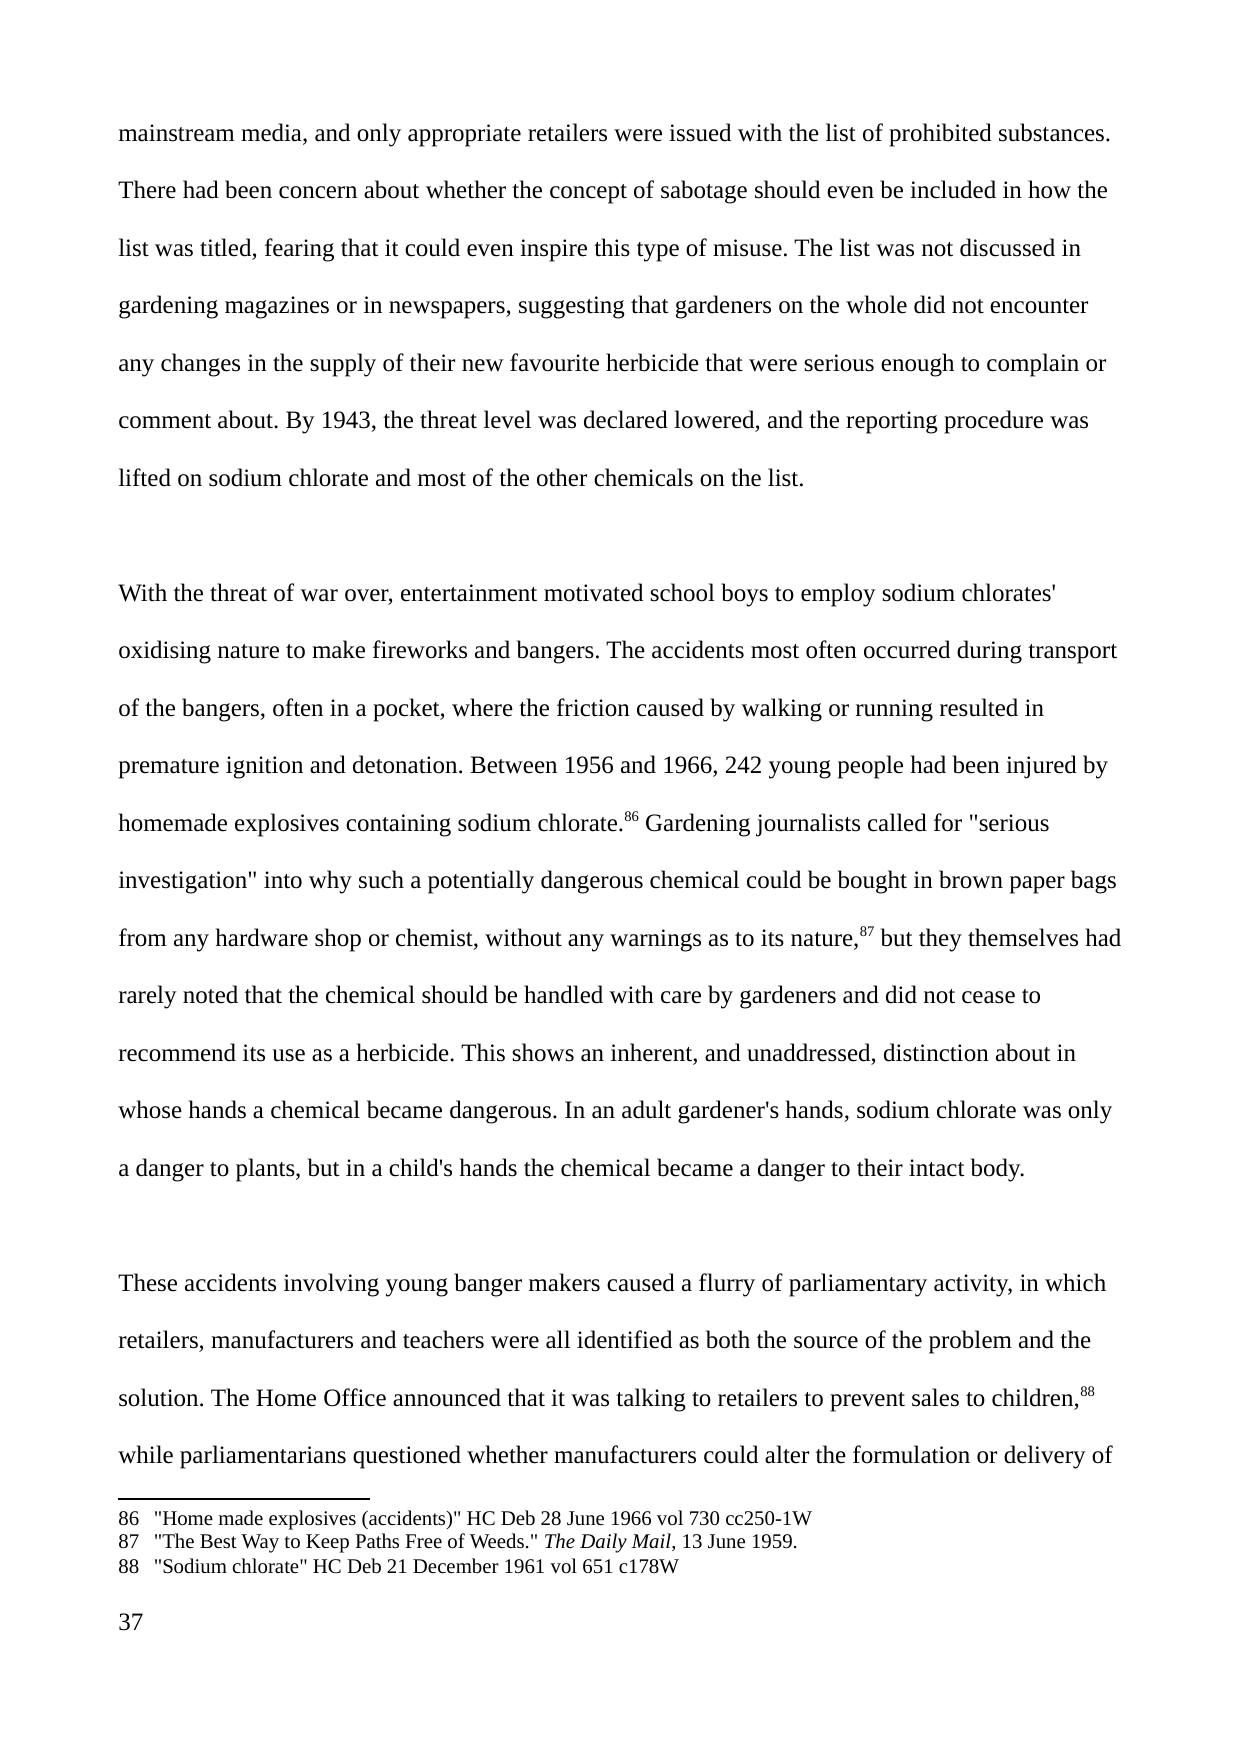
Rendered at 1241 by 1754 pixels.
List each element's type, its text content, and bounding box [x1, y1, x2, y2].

text These accidents involving young banger makers caused a flurry of parliamentary activity, in which retailers, manufacturers and teachers were all identified as both the source of the problem and the solution. The Home Office announced that it was talking to retailers to prevent sales to children, while parliamentarians questioned whether manufacturers could alter the formulation or delivery of [118, 1268, 1122, 1469]
text "Sodium chlorate" HC Deb 21 December 1961 vol 651 c178W [118, 1553, 1122, 1578]
text With the threat of war over, entertainment motivated school boys to employ sodium chlorates' oxidising nature to make fireworks and bangers. The accidents most often occurred during transport of the bangers, often in a pocket, where the friction caused by walking or running resulted in premature ignition and detonation. Between 1956 and 1966, 242 young people had been injured by homemade explosives containing sodium chlorate. Gardening journalists called for "serious investigation" into why such a potentially dangerous chemical could be bought in brown paper bags from any hardware shop or chemist, without any warnings as to its nature, but they themselves had rarely noted that the chemical should be handled with care by gardeners and did not cease to recommend its use as a herbicide. This shows an inherent, and unaddressed, distinction about in whose hands a chemical became dangerous. In an adult gardener's hands, sodium chlorate was only a danger to plants, but in a child's hands the chemical became a danger to their intact body. [118, 578, 1122, 1182]
text "The Best Way to Keep Paths Free of Weeds." The Daily Mail, 13 June 1959. [118, 1529, 1122, 1553]
text "Home made explosives (accidents)" HC Deb 28 June 1966 vol 730 cc250-1W [118, 1505, 1122, 1529]
text mainstream media, and only appropriate retailers were issued with the list of prohibited substances. There had been concern about whether the concept of sabotage should even be included in how the list was titled, fearing that it could even inspire this type of misuse. The list was not discussed in gardening magazines or in newspapers, suggesting that gardeners on the whole did not encounter any changes in the supply of their new favourite herbicide that were serious enough to complain or comment about. By 1943, the threat level was declared lowered, and the reporting procedure was lifted on sodium chlorate and most of the other chemicals on the list. [118, 118, 1122, 492]
